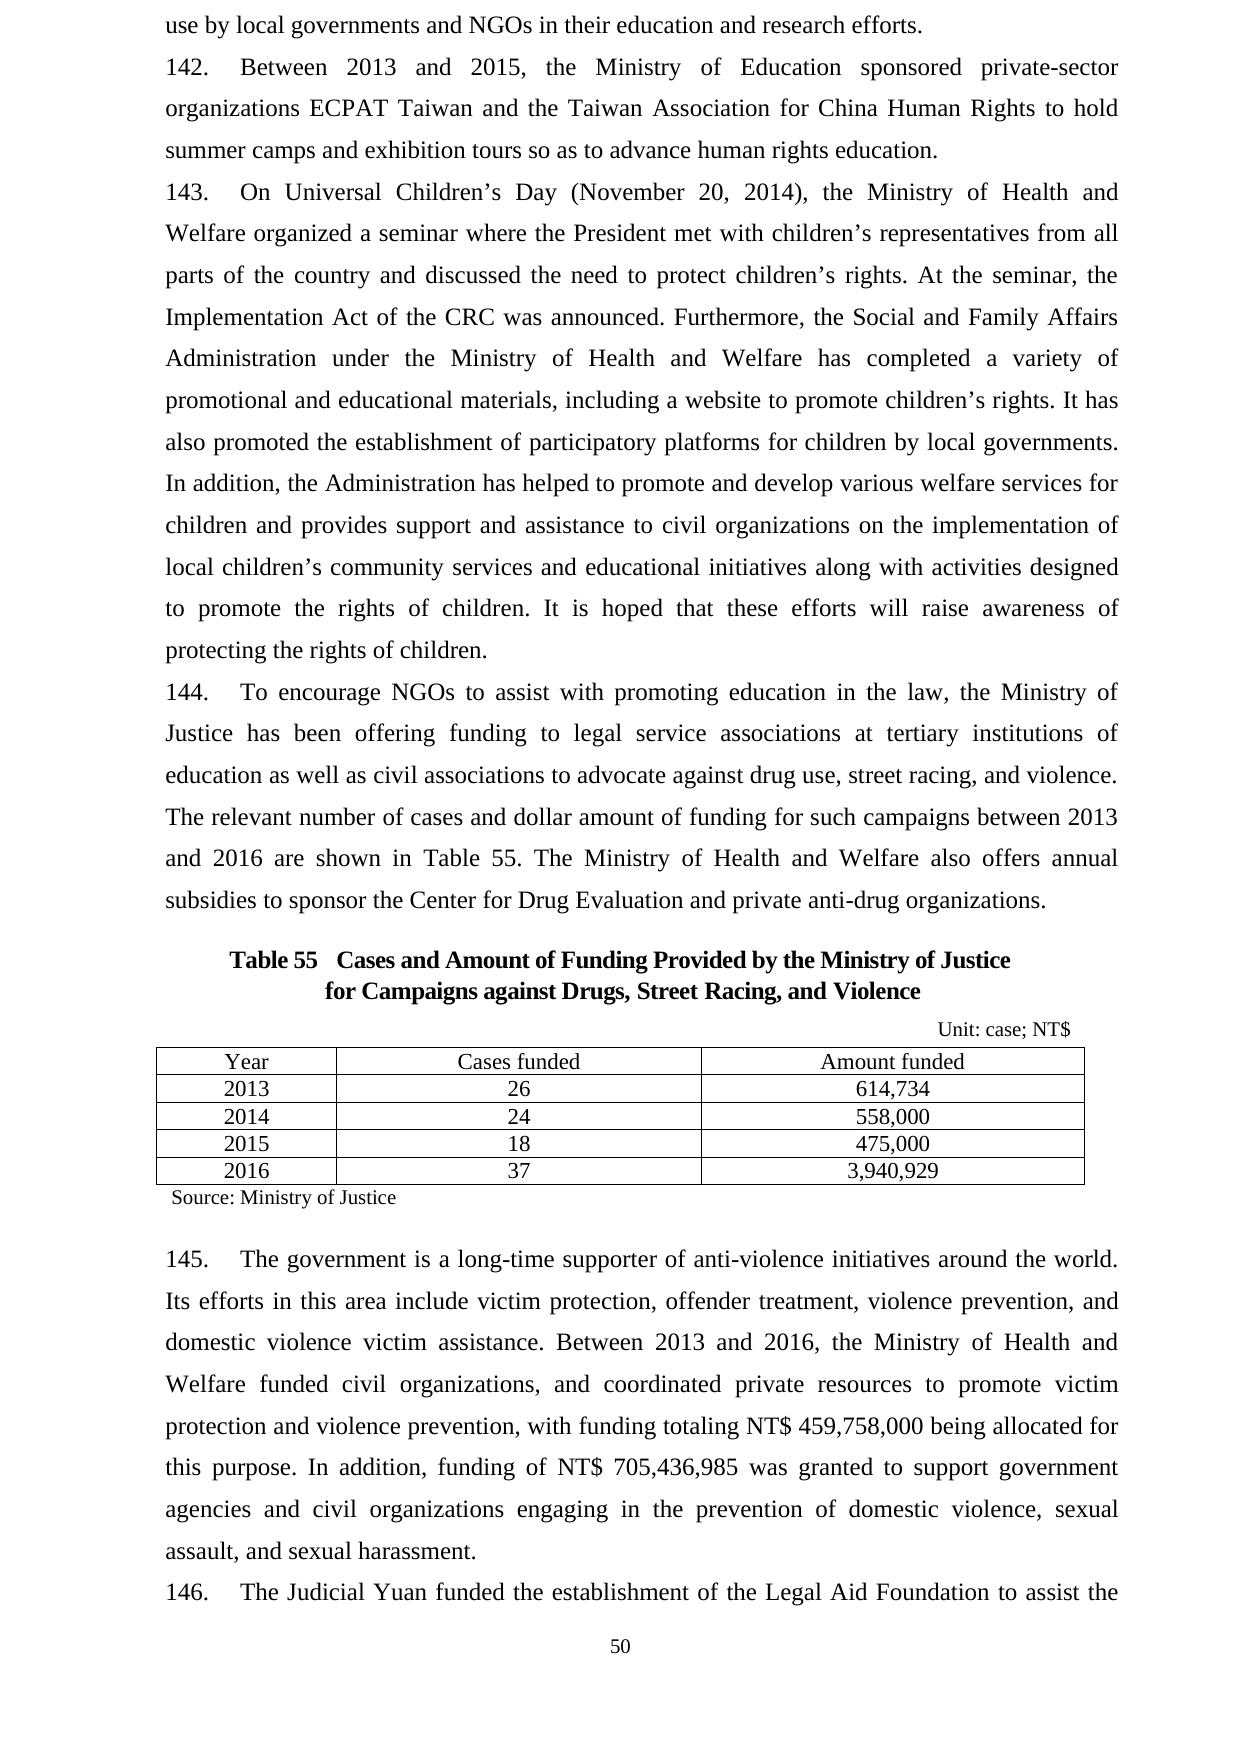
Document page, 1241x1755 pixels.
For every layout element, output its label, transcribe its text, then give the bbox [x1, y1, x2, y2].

table_header Year [157, 1048, 336, 1074]
table_header Cases funded [337, 1048, 701, 1074]
text Source: Ministry of Justice [150, 1185, 1096, 1209]
list The government is a long-time supporter of anti-violence initiatives around the world. Its efforts in this area include victim protection, offender treatment, violence prevention, and domestic violence victim assistance. Between 2013 and 2016, the Ministry of Health and Welfare funded civil organizations, and coordinated private resources to promote victim protection and violence prevention, with funding totaling NT$ 459,758,000 being allocated for this purpose. In addition, funding of NT$ 705,436,985 was granted to support government agencies and civil organizations engaging in the prevention of domestic violence, sexual assault, and sexual harassment. [165, 1234, 1119, 1567]
list On Universal Children’s Day (November 20, 2014), the Ministry of Health and Welfare organized a seminar where the President met with children’s representatives from all parts of the country and discussed the need to protect children’s rights. At the seminar, the Implementation Act of the CRC was announced. Furthermore, the Social and Family Affairs Administration under the Ministry of Health and Welfare has completed a variety of promotional and educational materials, including a website to promote children’s rights. It has also promoted the establishment of participatory platforms for children by local governments. In addition, the Administration has helped to promote and develop various welfare services for children and provides support and assistance to civil organizations on the implementation of local children’s community services and educational initiatives along with activities designed to promote the rights of children. It is hoped that these efforts will raise awareness of protecting the rights of children. [165, 167, 1119, 667]
text Unit: case; NT$ [121, 1017, 1095, 1041]
list use by local governments and NGOs in their education and research efforts. [165, 0, 1119, 42]
table_cell 2015 [157, 1130, 336, 1157]
table_cell 614,734 [702, 1075, 1084, 1102]
subtitle Table 55 Cases and Amount of Funding Provided by the Ministry of Justice [121, 942, 1120, 976]
table_cell 37 [337, 1158, 701, 1184]
table_cell 2014 [157, 1103, 336, 1129]
list The Judicial Yuan funded the establishment of the Legal Aid Foundation to assist the [165, 1567, 1119, 1609]
list To encourage NGOs to assist with promoting education in the law, the Ministry of Justice has been offering funding to legal service associations at tertiary institutions of education as well as civil associations to advocate against drug use, street racing, and violence. The relevant number of cases and dollar amount of funding for such campaigns between 2013 and 2016 are shown in Table 55. The Ministry of Health and Welfare also offers annual subsidies to sponsor the Center for Drug Evaluation and private anti-drug organizations. [165, 667, 1119, 917]
table_cell 2016 [157, 1158, 336, 1184]
table_cell 18 [337, 1130, 701, 1157]
table_cell 26 [337, 1075, 701, 1102]
table_cell 3,940,929 [702, 1158, 1084, 1184]
table_cell 24 [337, 1103, 701, 1129]
subtitle for Campaigns against Drugs, Street Racing, and Violence [121, 976, 1120, 1004]
table_cell 2013 [157, 1075, 336, 1102]
table_cell 475,000 [702, 1130, 1084, 1157]
table_cell 558,000 [702, 1103, 1084, 1129]
list Between 2013 and 2015, the Ministry of Education sponsored private-sector organizations ECPAT Taiwan and the Taiwan Association for China Human Rights to hold summer camps and exhibition tours so as to advance human rights education. [165, 42, 1119, 167]
table_header Amount funded [702, 1048, 1084, 1074]
